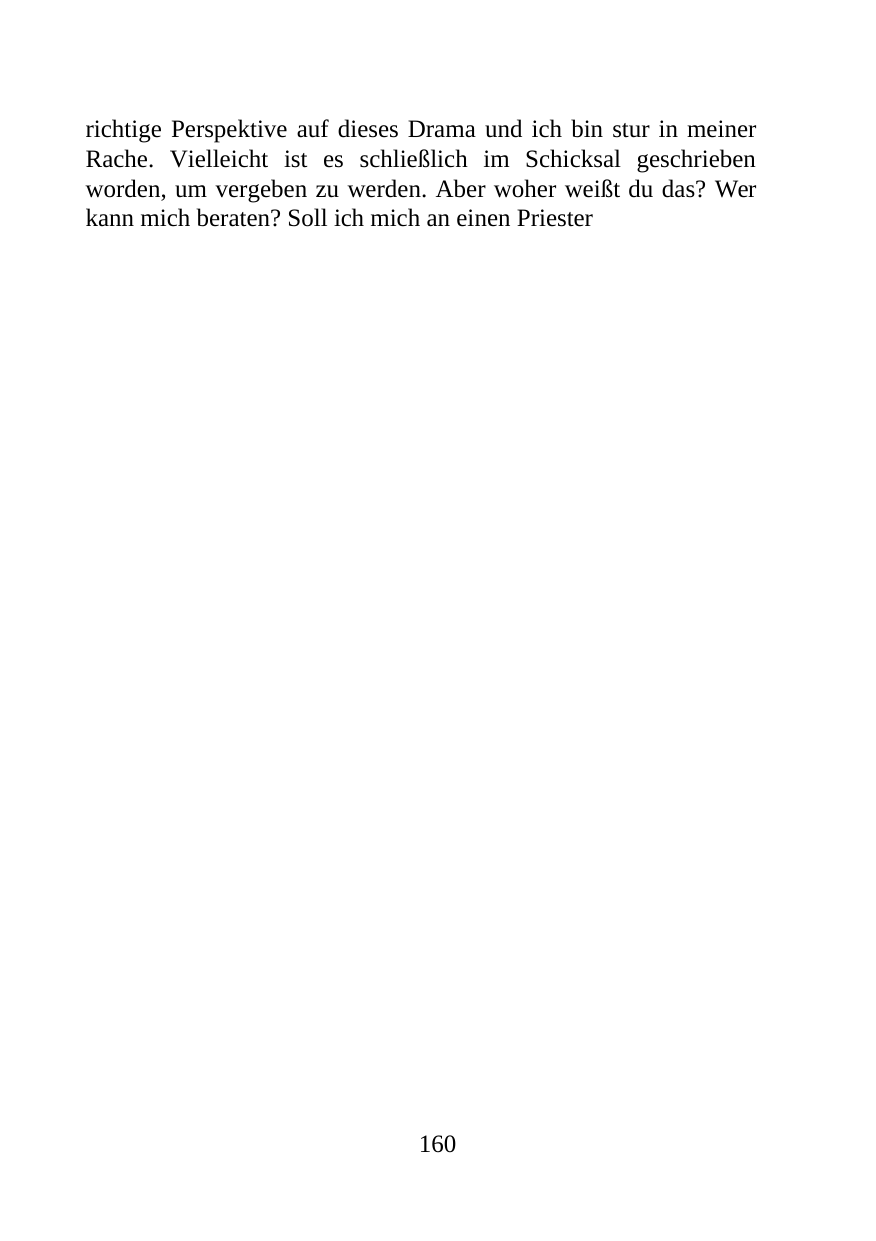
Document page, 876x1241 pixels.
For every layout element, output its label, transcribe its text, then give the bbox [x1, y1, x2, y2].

text richtige Perspektive auf dieses Drama und ich bin stur in meiner Rache. Vielleicht ist es schließlich im Schicksal geschrieben worden, um vergeben zu werden. Aber woher weißt du das? Wer kann mich beraten? Soll ich mich an einen Priester [85, 114, 757, 232]
